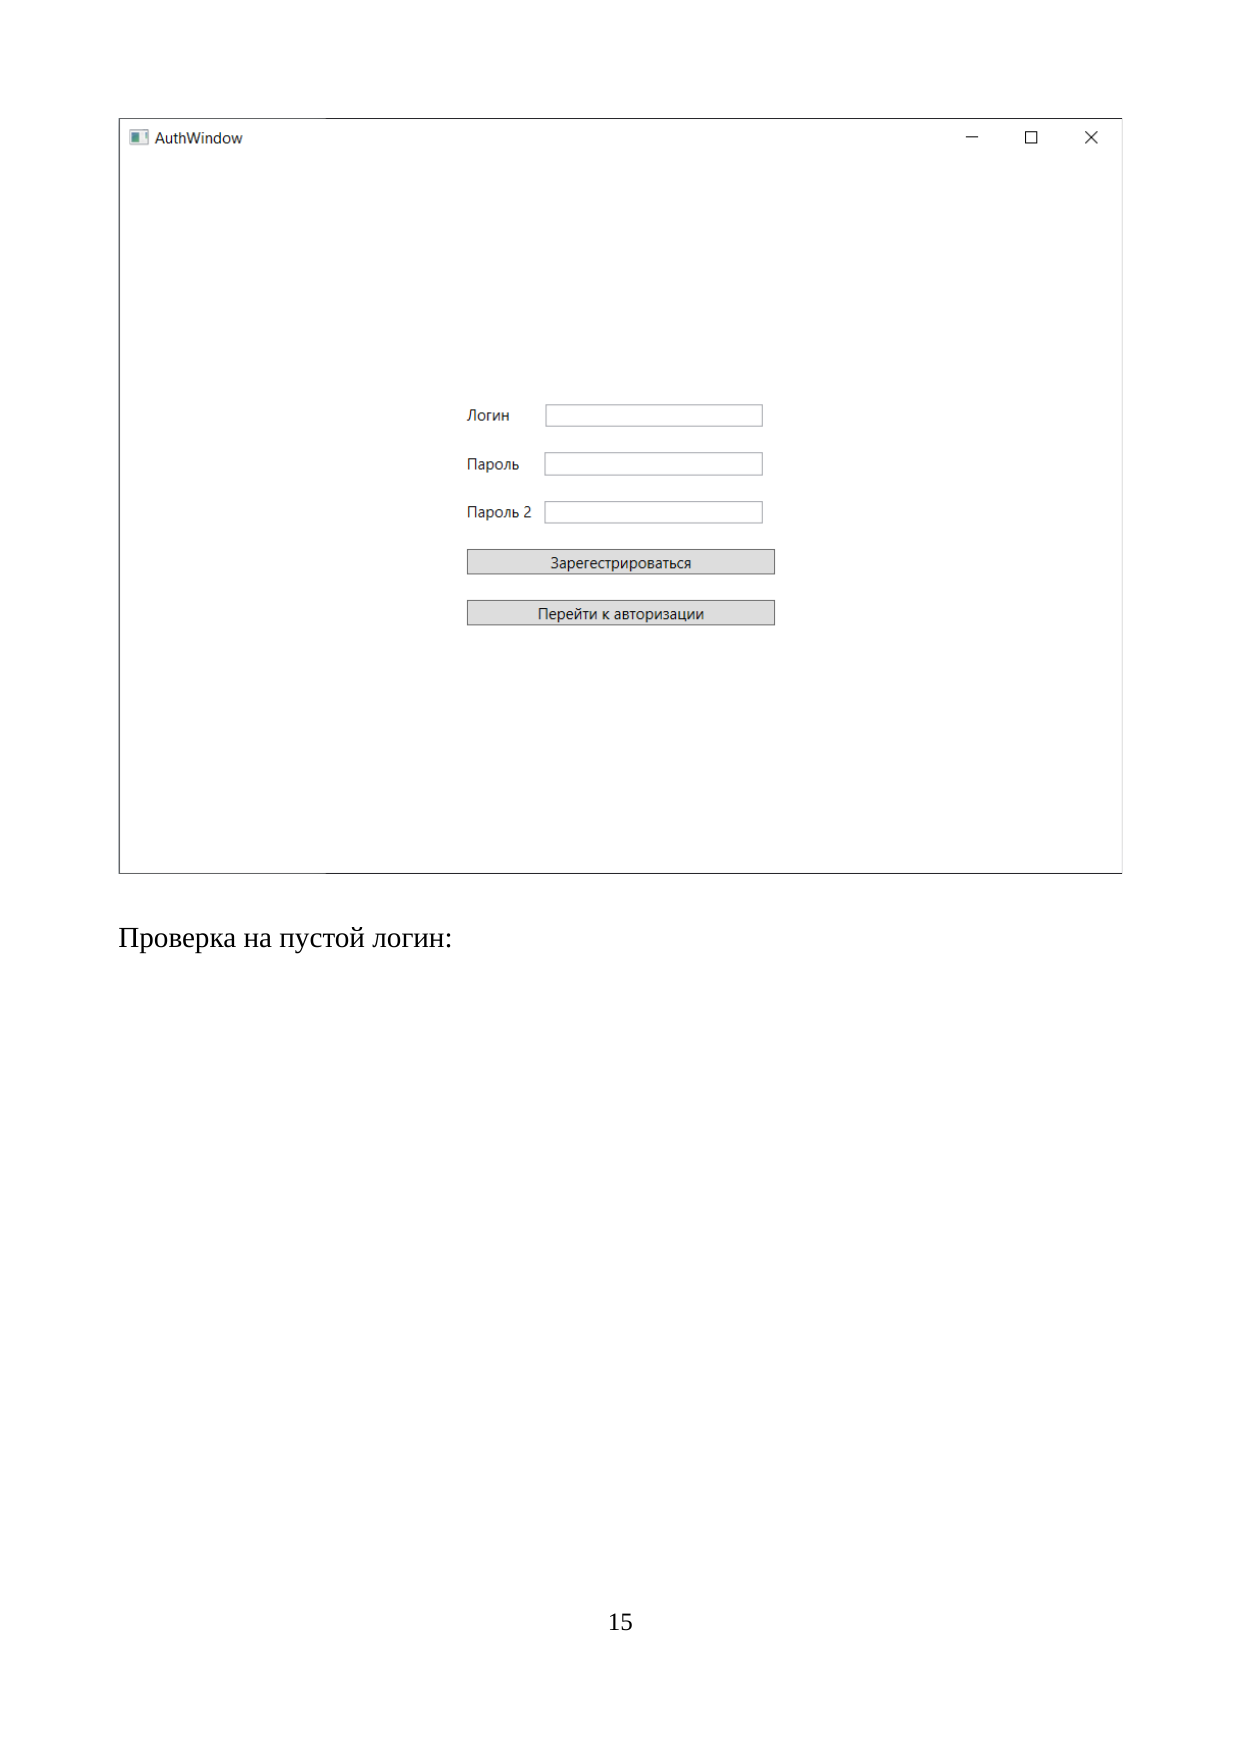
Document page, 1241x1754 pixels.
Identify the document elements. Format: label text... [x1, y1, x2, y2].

text Проверка на пустой логин: [118, 920, 1122, 954]
